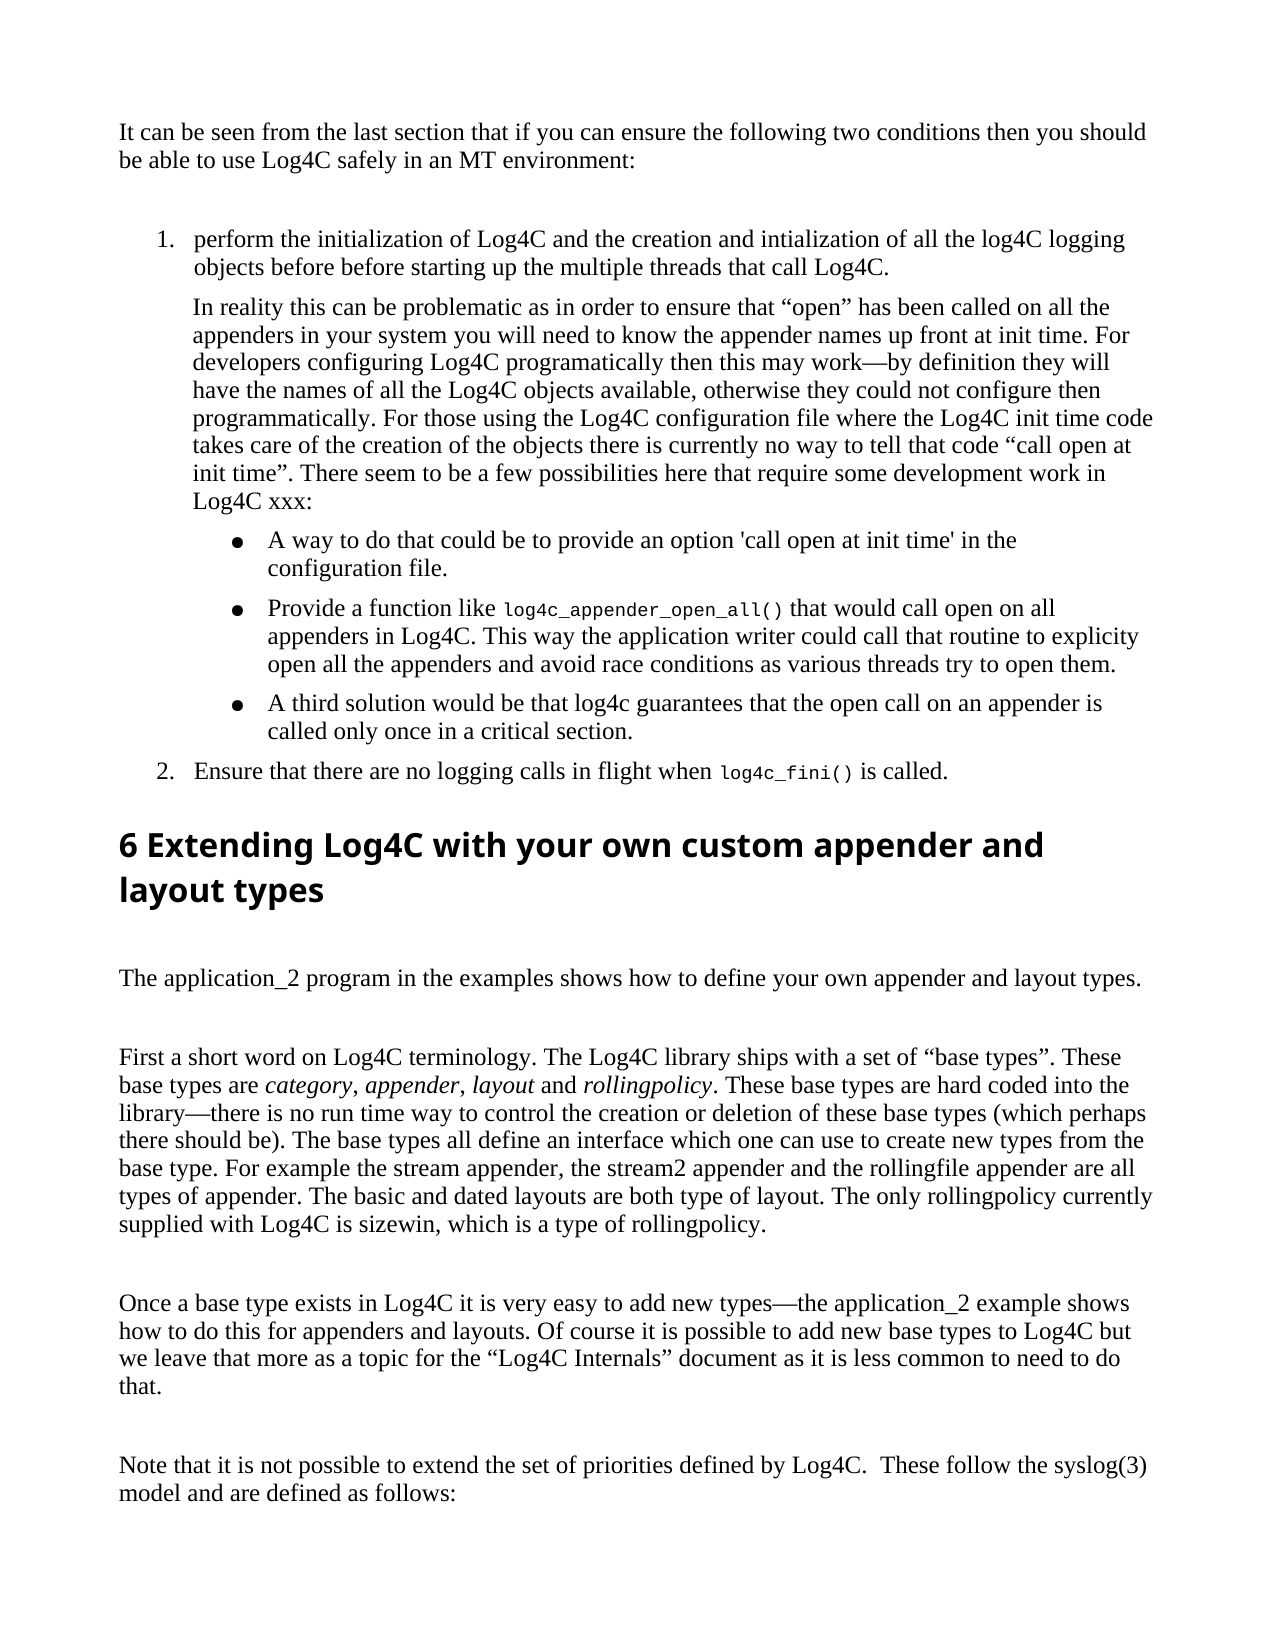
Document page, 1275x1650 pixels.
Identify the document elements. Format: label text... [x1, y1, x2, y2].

text It can be seen from the last section that if you can ensure the following two conditions then you should be able to use Log4C safely in an MT environment: [118, 118, 1156, 174]
subtitle 6 Extending Log4C with your own custom appender and layout types [118, 822, 1156, 912]
list A way to do that could be to provide an option 'call open at init time' in the configuration file. [230, 527, 1156, 582]
list perform the initialization of Log4C and the creation and intialization of all the log4C logging objects before before starting up the multiple threads that call Log4C. [156, 226, 1156, 281]
text First a short word on Log4C terminology. The Log4C library ships with a set of “base types”. These base types are category, appender, layout and rollingpolicy. These base types are hard coded into the library—there is no run time way to control the creation or deletion of these base types (which perhaps there should be). The base types all define an interface which one can use to create new types from the base type. For example the stream appender, the stream2 appender and the rollingfile appender are all types of appender. The basic and dated layouts are both type of layout. The only rollingpolicy currently supplied with Log4C is sizewin, which is a type of rollingpolicy. [118, 1043, 1156, 1237]
list A third solution would be that log4c guarantees that the open call on an appender is called only once in a critical section. [230, 689, 1156, 745]
list Provide a function like log4c_appender_open_all() that would call open on all appenders in Log4C. This way the application writer could call that routine to explicity open all the appenders and avoid race conditions as various threads try to open them. [230, 594, 1156, 677]
text Note that it is not possible to extend the set of priorities defined by Log4C. These follow the syslog(3) model and are defined as follows: [118, 1452, 1156, 1507]
text The application_2 program in the examples shows how to define your own appender and layout types. [118, 964, 1156, 992]
list Ensure that there are no logging calls in flight when log4c_fini() is called. [156, 757, 1156, 785]
text In reality this can be problematic as in order to ensure that “open” has been called on all the appenders in your system you will need to know the appender names up front at init time. For developers configuring Log4C programatically then this may work—by definition they will have the names of all the Log4C objects available, otherwise they could not configure then programmatically. For those using the Log4C configuration file where the Log4C init time code takes care of the creation of the objects there is currently no way to tell that code “call open at init time”. There seem to be a few possibilities here that require some development work in Log4C xxx: [192, 293, 1156, 515]
text Once a base type exists in Log4C it is very easy to add new types—the application_2 example shows how to do this for appenders and layouts. Of course it is possible to add new base types to Log4C but we leave that more as a topic for the “Log4C Internals” document as it is less common to need to do that. [118, 1289, 1156, 1400]
